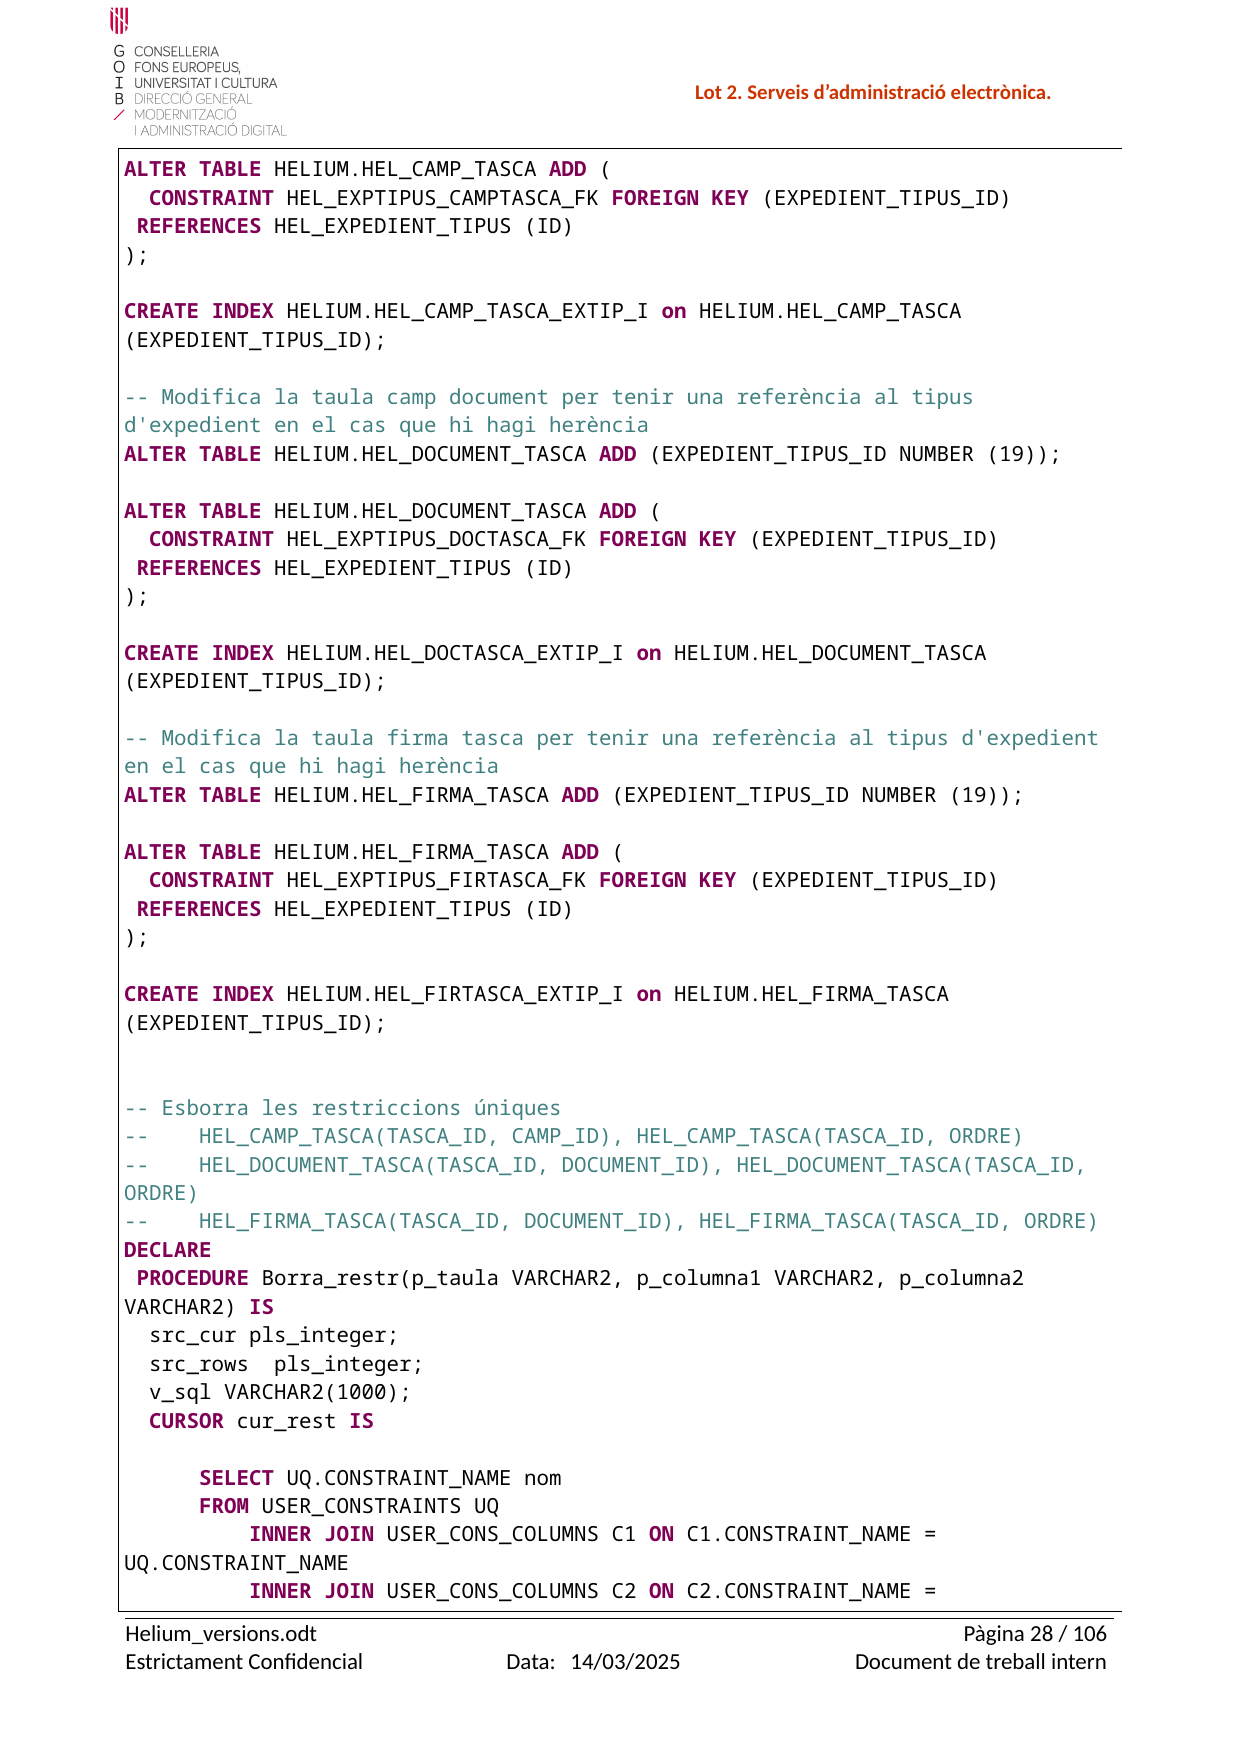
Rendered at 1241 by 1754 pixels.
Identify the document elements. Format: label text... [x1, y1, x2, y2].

picture [100, 0, 297, 144]
table_header ALTER TABLE HELIUM.HEL_CAMP_TASCA ADD ( CONSTRAINT HEL_EXPTIPUS_CAMPTASCA_FK FOREIGN KEY (EXPEDIENT_TIPUS_ID) REFERENCES HEL_EXPEDIENT_TIPUS (ID) ); CREATE INDEX HELIUM.HEL_CAMP_TASCA_EXTIP_I on HELIUM.HEL_CAMP_TASCA (EXPEDIENT_TIPUS_ID); -- Modifica la taula camp document per tenir una referència al tipus d'expedient en el cas que hi hagi herència ALTER TABLE HELIUM.HEL_DOCUMENT_TASCA ADD (EXPEDIENT_TIPUS_ID NUMBER (19)); ALTER TABLE HELIUM.HEL_DOCUMENT_TASCA ADD ( CONSTRAINT HEL_EXPTIPUS_DOCTASCA_FK FOREIGN KEY (EXPEDIENT_TIPUS_ID) REFERENCES HEL_EXPEDIENT_TIPUS (ID) ); CREATE INDEX HELIUM.HEL_DOCTASCA_EXTIP_I on HELIUM.HEL_DOCUMENT_TASCA (EXPEDIENT_TIPUS_ID); -- Modifica la taula firma tasca per tenir una referència al tipus d'expedient en el cas que hi hagi herència ALTER TABLE HELIUM.HEL_FIRMA_TASCA ADD (EXPEDIENT_TIPUS_ID NUMBER (19)); ALTER TABLE HELIUM.HEL_FIRMA_TASCA ADD ( CONSTRAINT HEL_EXPTIPUS_FIRTASCA_FK FOREIGN KEY (EXPEDIENT_TIPUS_ID) REFERENCES HEL_EXPEDIENT_TIPUS (ID) ); CREATE INDEX HELIUM.HEL_FIRTASCA_EXTIP_I on HELIUM.HEL_FIRMA_TASCA (EXPEDIENT_TIPUS_ID); -- Esborra les restriccions úniques -- HEL_CAMP_TASCA(TASCA_ID, CAMP_ID), HEL_CAMP_TASCA(TASCA_ID, ORDRE) -- HEL_DOCUMENT_TASCA(TASCA_ID, DOCUMENT_ID), HEL_DOCUMENT_TASCA(TASCA_ID, ORDRE) -- HEL_FIRMA_TASCA(TASCA_ID, DOCUMENT_ID), HEL_FIRMA_TASCA(TASCA_ID, ORDRE) DECLARE PROCEDURE Borra_restr(p_taula VARCHAR2, p_columna1 VARCHAR2, p_columna2 VARCHAR2) IS src_cur pls_integer; src_rows pls_integer; v_sql VARCHAR2(1000); CURSOR cur_rest IS SELECT UQ.CONSTRAINT_NAME nom FROM USER_CONSTRAINTS UQ INNER JOIN USER_CONS_COLUMNS C1 ON C1.CONSTRAINT_NAME = UQ.CONSTRAINT_NAME INNER JOIN USER_CONS_COLUMNS C2 ON C2.CONSTRAINT_NAME = [119, 149, 1122, 1611]
